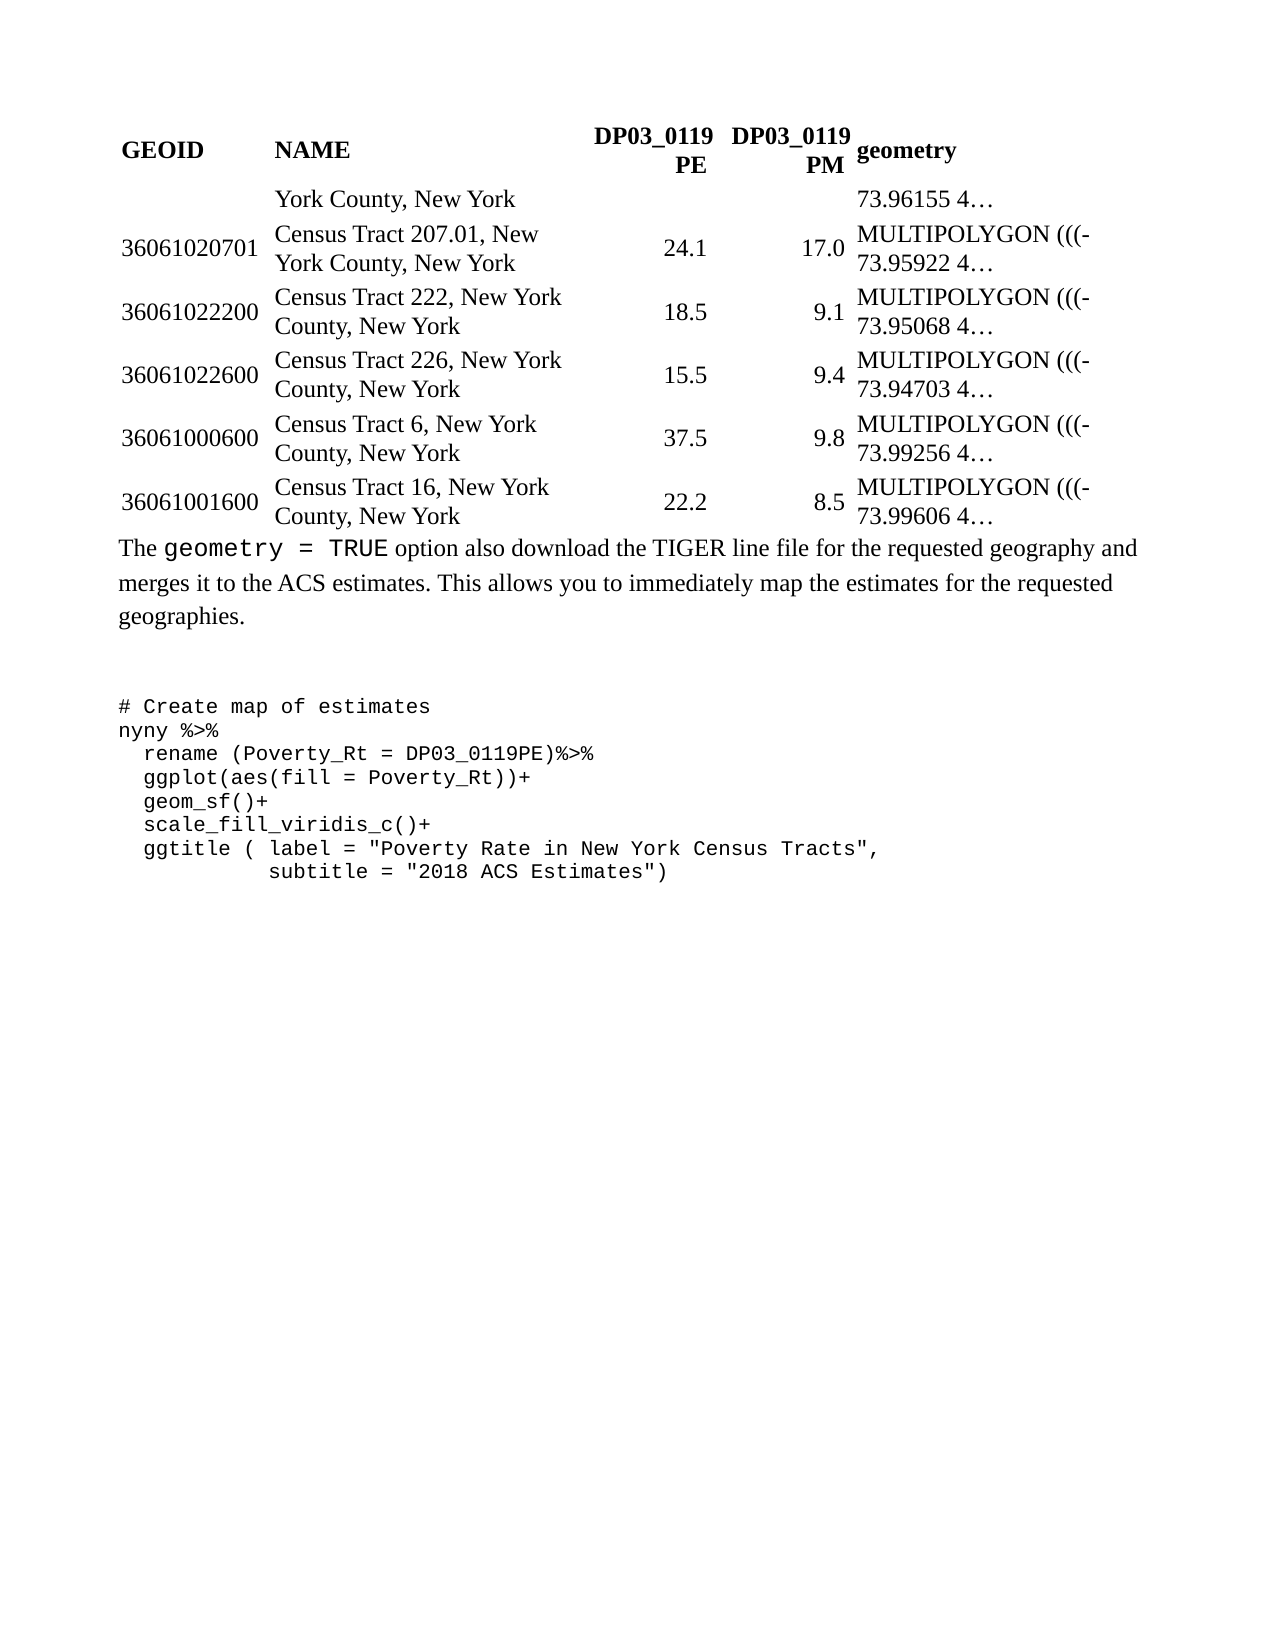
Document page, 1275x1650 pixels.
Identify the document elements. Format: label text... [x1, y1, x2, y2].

text scale_fill_viridis_c()+ [118, 814, 1157, 838]
table_cell York County, New York [271, 181, 585, 216]
table_cell [716, 181, 854, 216]
table_cell 9.8 [716, 406, 854, 469]
text ggplot(aes(fill = Poverty_Rt))+ [118, 767, 1157, 791]
table_cell Census Tract 16, New York County, New York [271, 469, 585, 533]
text subtitle = "2018 ACS Estimates") [118, 862, 1157, 885]
table_cell 36061000600 [118, 406, 271, 469]
table_cell 36061001600 [118, 469, 271, 533]
table_header GEOID [118, 118, 271, 181]
text rename (Poverty_Rt = DP03_0119PE)%>% [118, 743, 1157, 767]
table_cell MULTIPOLYGON (((-73.99606 4… [854, 469, 1157, 533]
table_cell 36061022200 [118, 279, 271, 343]
table_cell 37.5 [585, 406, 716, 469]
table_cell [585, 181, 716, 216]
table_cell 17.0 [716, 216, 854, 279]
table_cell 22.2 [585, 469, 716, 533]
table_header DP03_0119PM [716, 118, 854, 181]
table_cell Census Tract 6, New York County, New York [271, 406, 585, 469]
table_cell MULTIPOLYGON (((-73.95922 4… [854, 216, 1157, 279]
table_cell [118, 181, 271, 216]
table_cell 73.96155 4… [854, 181, 1157, 216]
table_cell 18.5 [585, 279, 716, 343]
table_cell 24.1 [585, 216, 716, 279]
table_header geometry [854, 118, 1157, 181]
text nyny %>% [118, 720, 1157, 743]
table_cell 36061022600 [118, 343, 271, 406]
table_cell Census Tract 207.01, New York County, New York [271, 216, 585, 279]
table_cell 15.5 [585, 343, 716, 406]
text The geometry = TRUE option also download the TIGER line file for the requested geography and merges it to the ACS estimates. This allows you to immediately map the estimates for the requested geographies. [118, 533, 1157, 629]
table_cell Census Tract 222, New York County, New York [271, 279, 585, 343]
table_cell 36061020701 [118, 216, 271, 279]
table_header NAME [271, 118, 585, 181]
table_cell 9.4 [716, 343, 854, 406]
table_cell MULTIPOLYGON (((-73.99256 4… [854, 406, 1157, 469]
text ggtitle ( label = "Poverty Rate in New York Census Tracts", [118, 838, 1157, 862]
table_cell Census Tract 226, New York County, New York [271, 343, 585, 406]
text geom_sf()+ [118, 791, 1157, 814]
table_cell MULTIPOLYGON (((-73.94703 4… [854, 343, 1157, 406]
table_cell 8.5 [716, 469, 854, 533]
table_cell 9.1 [716, 279, 854, 343]
table_header DP03_0119PE [585, 118, 716, 181]
text # Create map of estimates [118, 696, 1157, 720]
table_cell MULTIPOLYGON (((-73.95068 4… [854, 279, 1157, 343]
